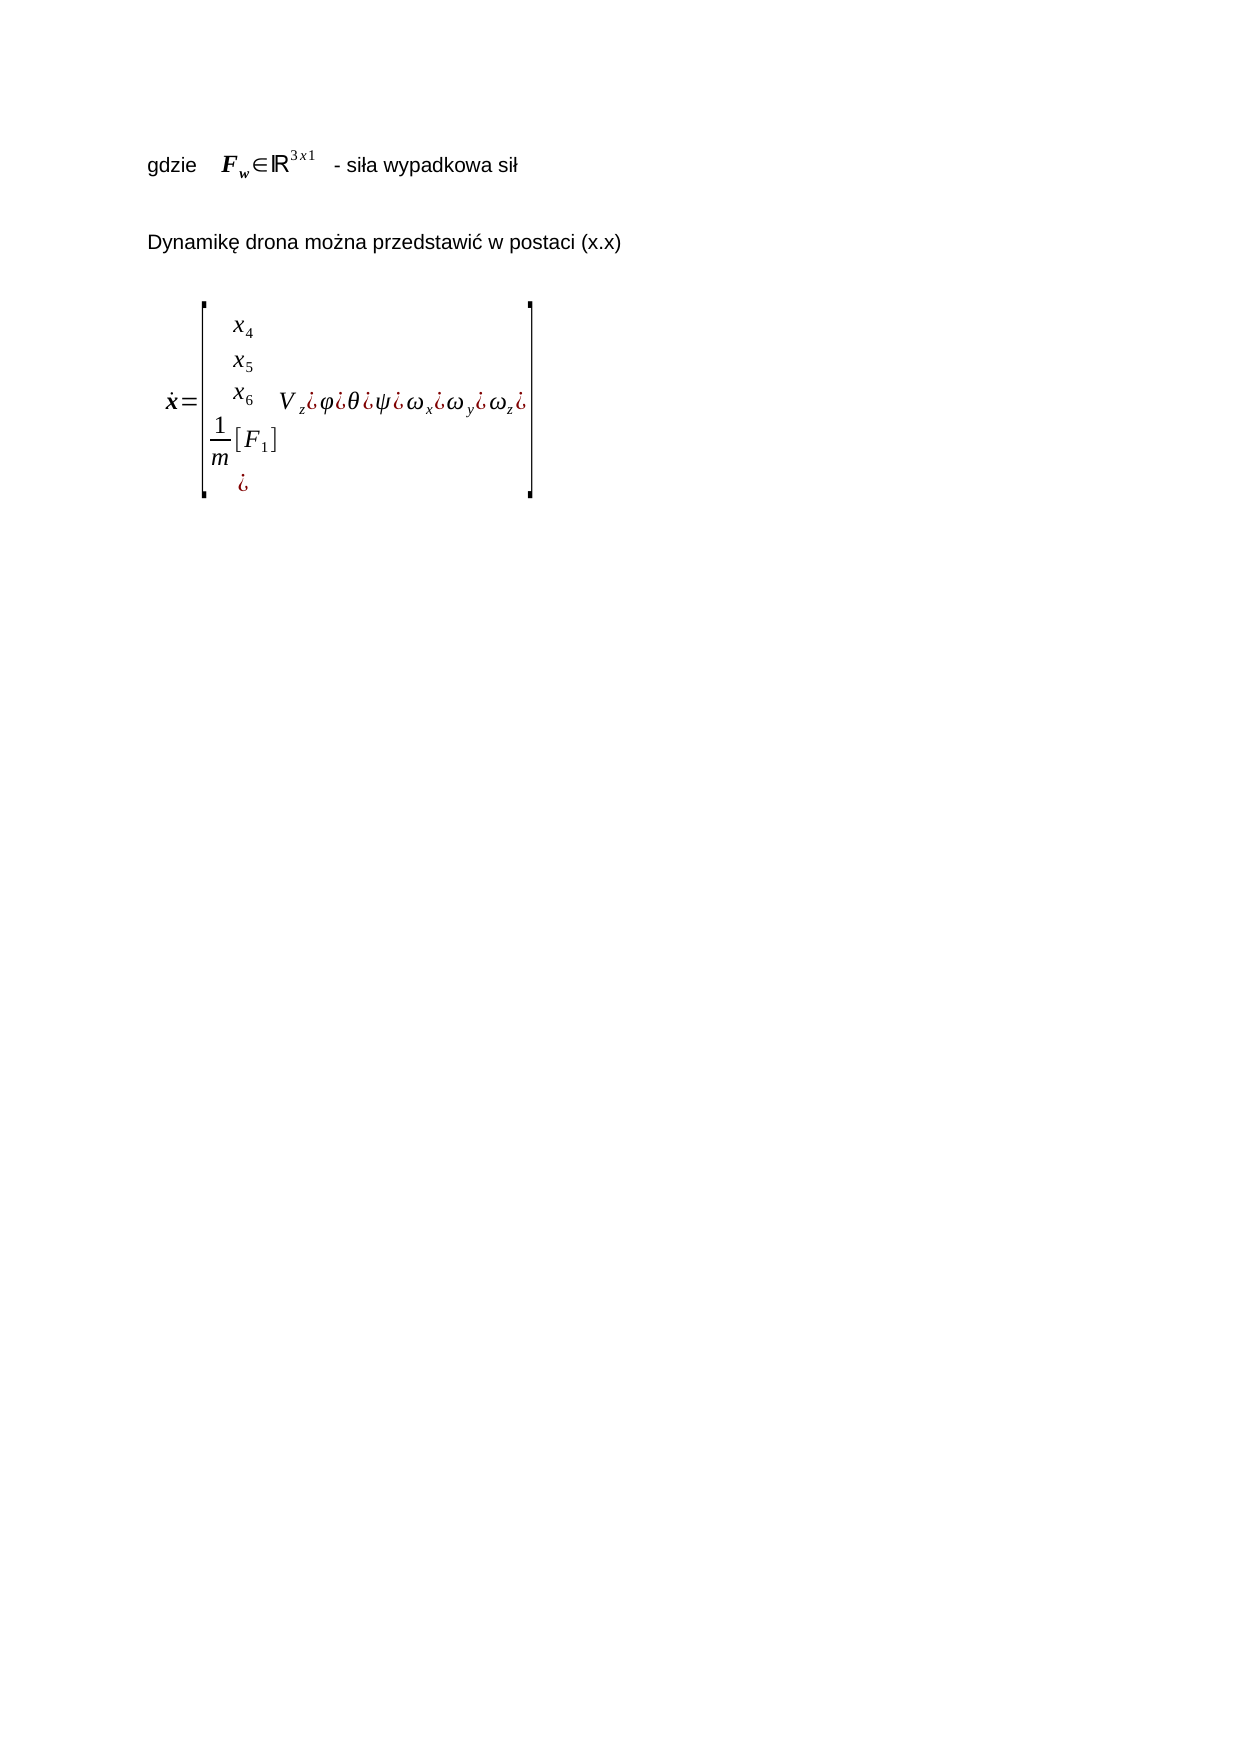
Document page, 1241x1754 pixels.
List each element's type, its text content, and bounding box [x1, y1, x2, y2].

text Dynamikę drona można przedstawić w postaci (x.x) [147, 230, 1035, 254]
text gdzie - siła wypadkowa sił [147, 147, 1035, 182]
